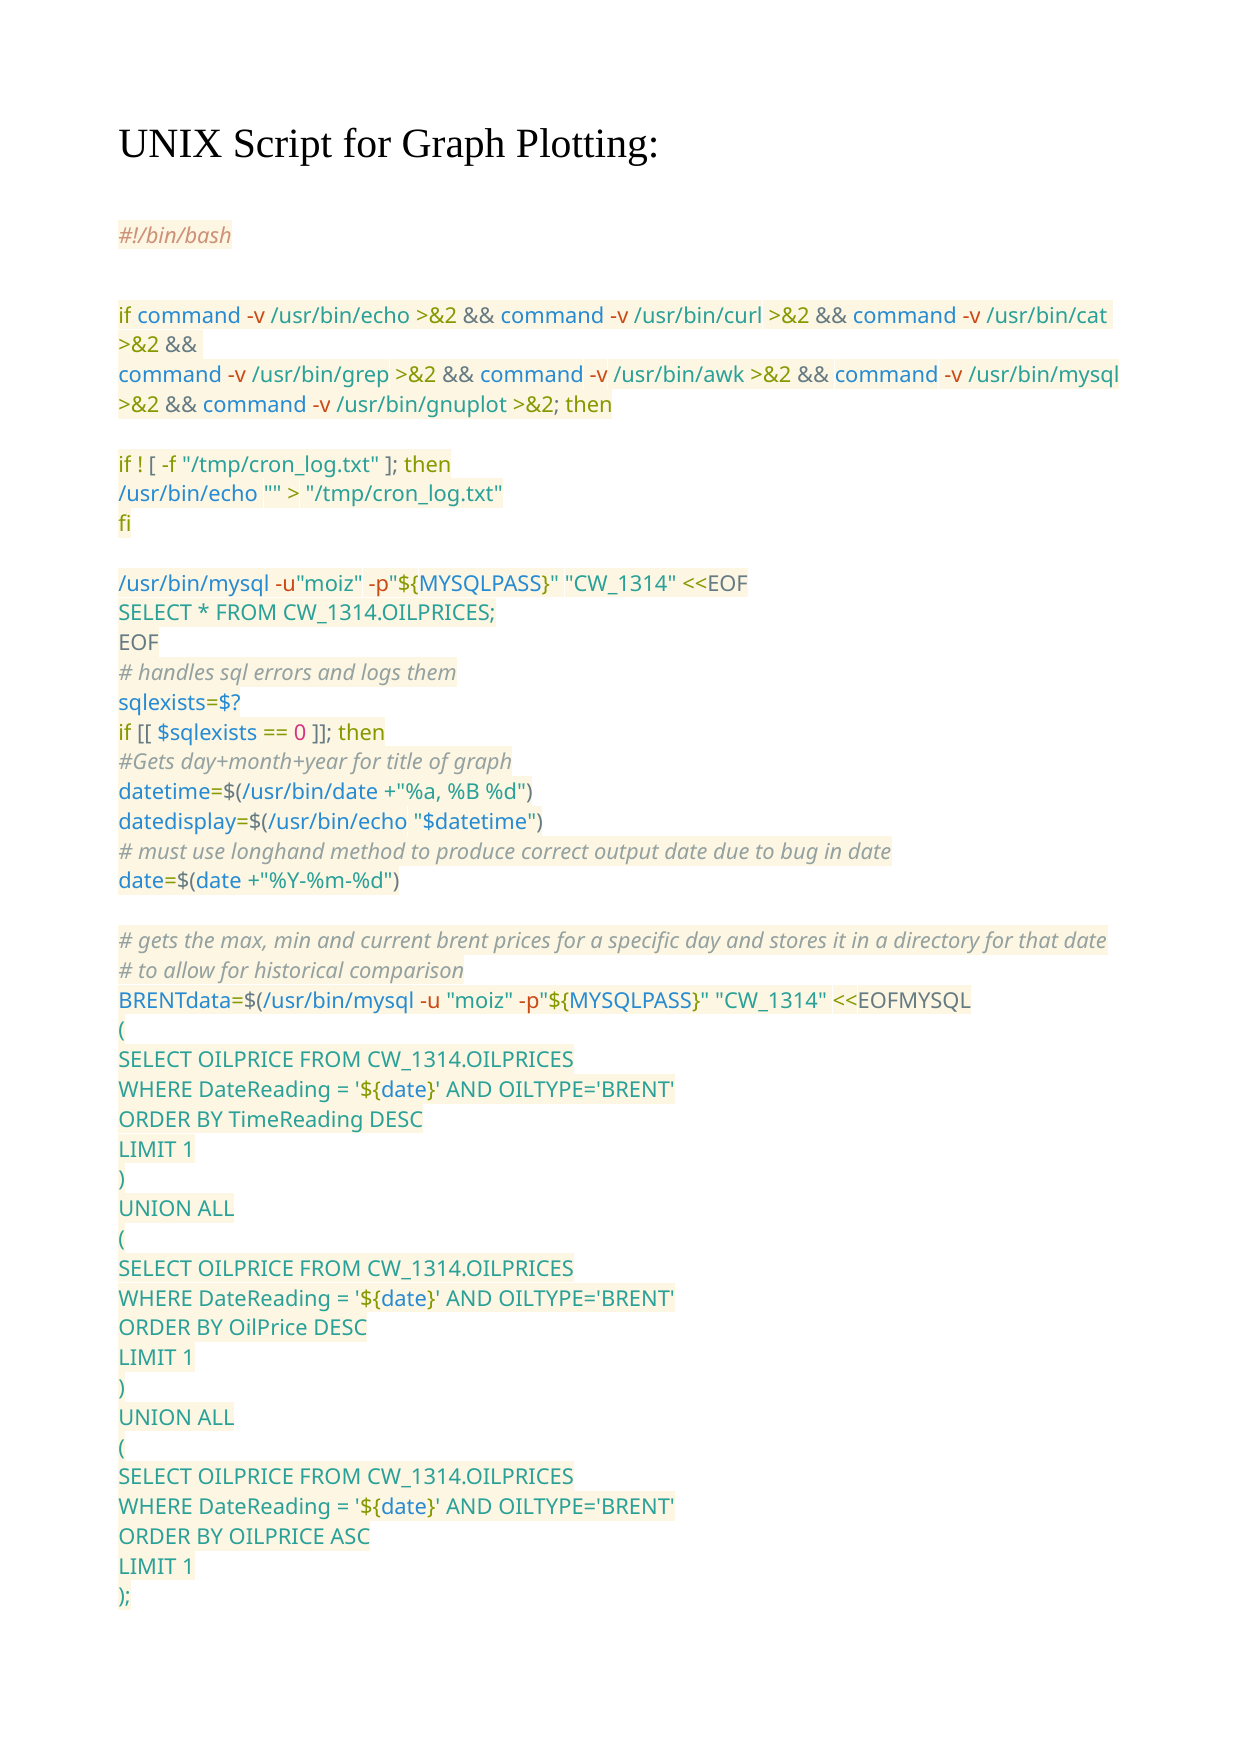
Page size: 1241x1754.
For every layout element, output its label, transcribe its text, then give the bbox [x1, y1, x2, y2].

text sqlexists=$? [118, 687, 1122, 717]
text LIMIT 1 [118, 1551, 1122, 1580]
text date=$(date +"%Y-%m-%d") [118, 866, 1122, 895]
text ) [118, 1372, 1122, 1402]
text LIMIT 1 [118, 1342, 1122, 1372]
text #Gets day+month+year for title of graph [118, 746, 1122, 776]
text /usr/bin/mysql -u"moiz" -p"${MYSQLPASS}" "CW_1314" <<EOF [118, 568, 1122, 597]
text UNIX Script for Graph Plotting: [118, 118, 1122, 166]
text BRENTdata=$(/usr/bin/mysql -u "moiz" -p"${MYSQLPASS}" "CW_1314" <<EOFMYSQL [118, 984, 1122, 1014]
text WHERE DateReading = '${date}' AND OILTYPE='BRENT' [118, 1074, 1122, 1104]
text # gets the max, min and current brent prices for a specific day and stores it in a directory for that date [118, 925, 1122, 955]
text ) [118, 1163, 1122, 1193]
text if command -v /usr/bin/echo >&2 && command -v /usr/bin/curl >&2 && command -v /usr/bin/cat >&2 && [118, 300, 1122, 359]
text SELECT OILPRICE FROM CW_1314.OILPRICES [118, 1044, 1122, 1074]
text LIMIT 1 [118, 1133, 1122, 1163]
text EOF [118, 627, 1122, 657]
text # must use longhand method to produce correct output date due to bug in date [118, 836, 1122, 866]
text ); [118, 1580, 1122, 1610]
text fi [118, 508, 1122, 538]
text /usr/bin/echo "" > "/tmp/cron_log.txt" [118, 478, 1122, 508]
text ( [118, 1431, 1122, 1461]
text datetime=$(/usr/bin/date +"%a, %B %d") [118, 776, 1122, 806]
text UNION ALL [118, 1402, 1122, 1431]
text #!/bin/bash [118, 219, 1122, 249]
text ( [118, 1014, 1122, 1044]
text if ! [ -f "/tmp/cron_log.txt" ]; then [118, 448, 1122, 478]
text ( [118, 1223, 1122, 1253]
text if [[ $sqlexists == 0 ]]; then [118, 717, 1122, 746]
text UNION ALL [118, 1193, 1122, 1223]
text SELECT OILPRICE FROM CW_1314.OILPRICES [118, 1461, 1122, 1491]
text datedisplay=$(/usr/bin/echo "$datetime") [118, 806, 1122, 836]
text SELECT OILPRICE FROM CW_1314.OILPRICES [118, 1253, 1122, 1282]
text ORDER BY OILPRICE ASC [118, 1521, 1122, 1551]
text command -v /usr/bin/grep >&2 && command -v /usr/bin/awk >&2 && command -v /usr/bin/mysql >&2 && command -v /usr/bin/gnuplot >&2; then [118, 359, 1122, 419]
text WHERE DateReading = '${date}' AND OILTYPE='BRENT' [118, 1282, 1122, 1312]
text # to allow for historical comparison [118, 955, 1122, 984]
text ORDER BY OilPrice DESC [118, 1312, 1122, 1342]
text SELECT * FROM CW_1314.OILPRICES; [118, 597, 1122, 627]
text WHERE DateReading = '${date}' AND OILTYPE='BRENT' [118, 1491, 1122, 1521]
text ORDER BY TimeReading DESC [118, 1104, 1122, 1133]
text # handles sql errors and logs them [118, 657, 1122, 687]
